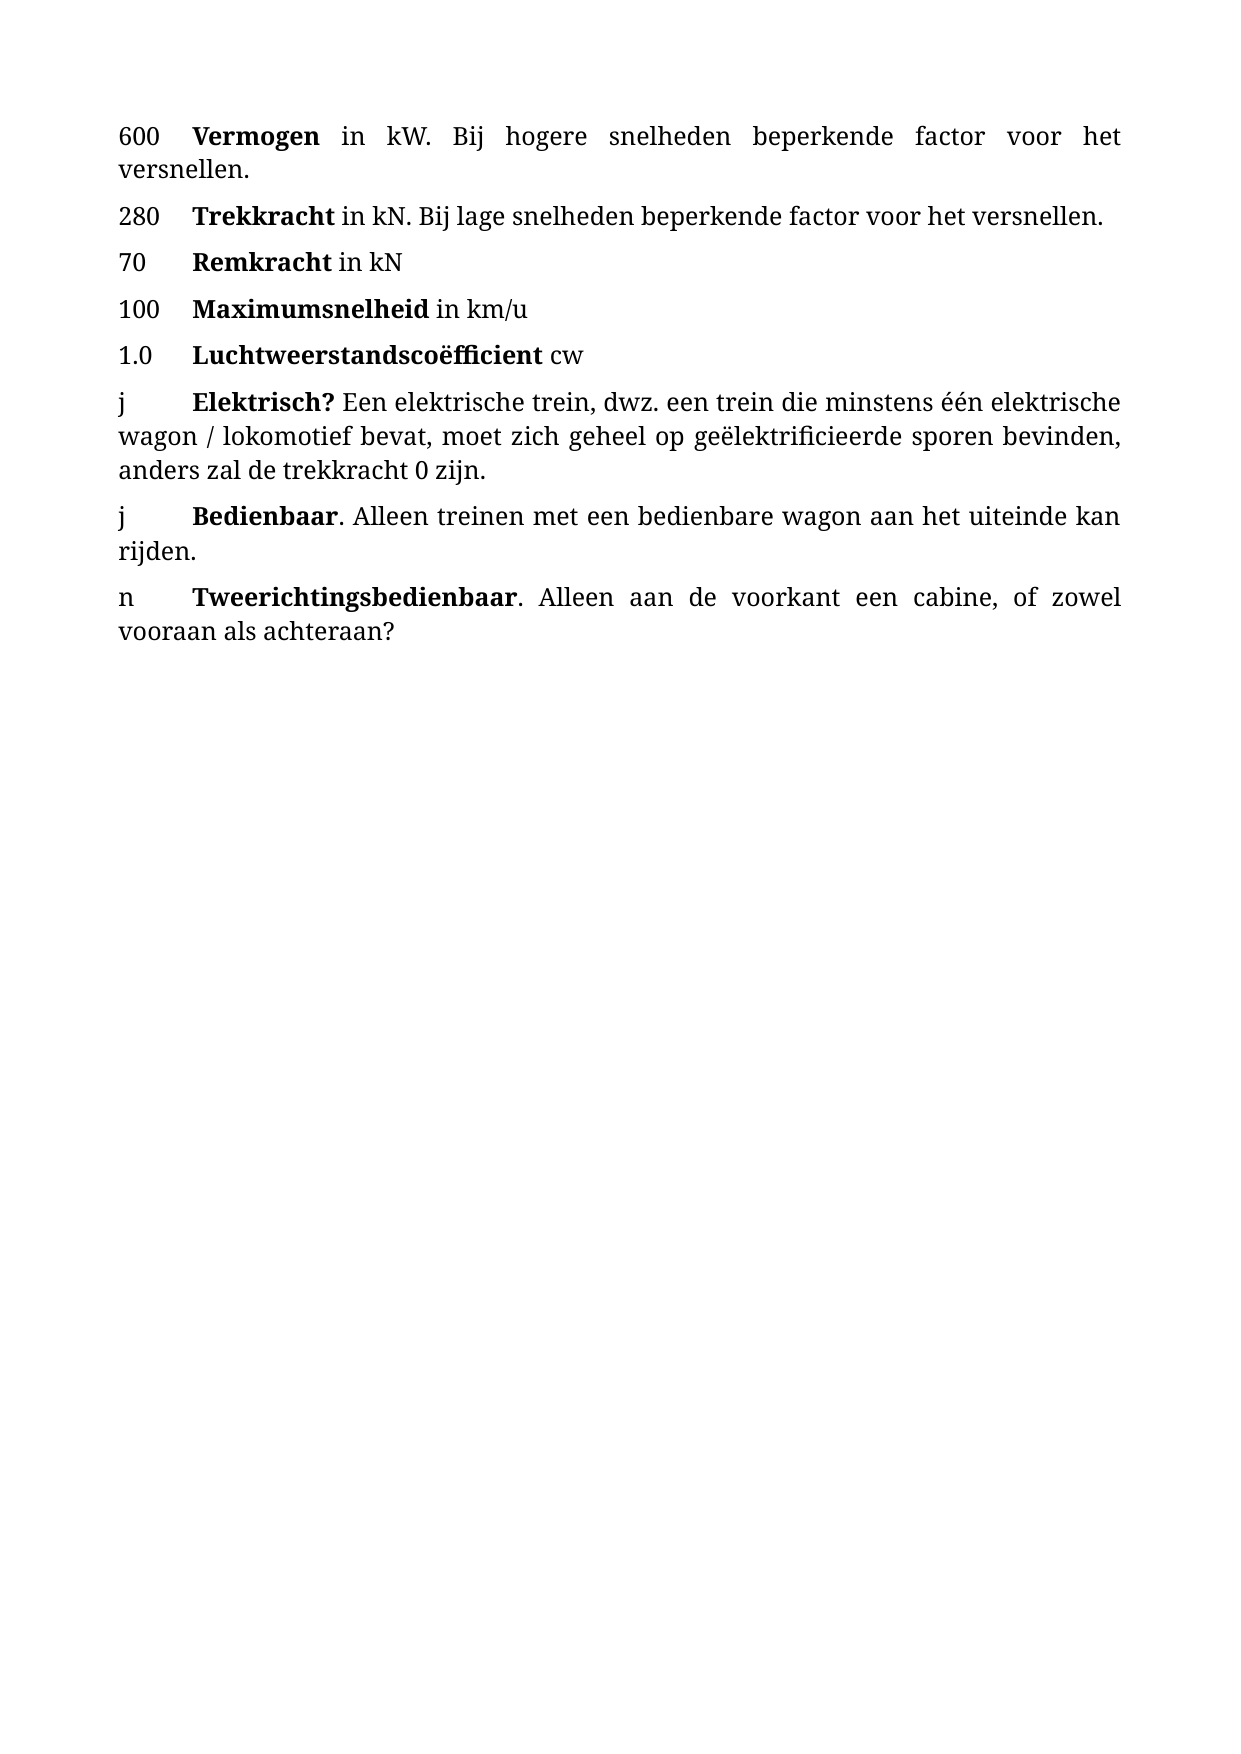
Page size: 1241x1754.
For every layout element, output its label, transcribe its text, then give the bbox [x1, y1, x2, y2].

text n Tweerichtingsbedienbaar. Alleen aan de voorkant een cabine, of zowel vooraan als achteraan? [118, 579, 1122, 648]
text 600 Vermogen in kW. Bij hogere snelheden beperkende factor voor het versnellen. [118, 118, 1122, 186]
text j Bedienbaar. Alleen treinen met een bedienbare wagon aan het uiteinde kan rijden. [118, 499, 1122, 567]
text j Elektrisch? Een elektrische trein, dwz. een trein die minstens één elektrische wagon / lokomotief bevat, moet zich geheel op geëlektrificieerde sporen bevinden, anders zal de trekkracht 0 zijn. [118, 384, 1122, 487]
text 100 Maximumsnelheid in km/u [118, 292, 1122, 326]
text 1.0 Luchtweerstandscoëfficient cw [118, 338, 1122, 372]
text 280 Trekkracht in kN. Bij lage snelheden beperkende factor voor het versnellen. [118, 199, 1122, 233]
text 70 Remkracht in kN [118, 245, 1122, 279]
